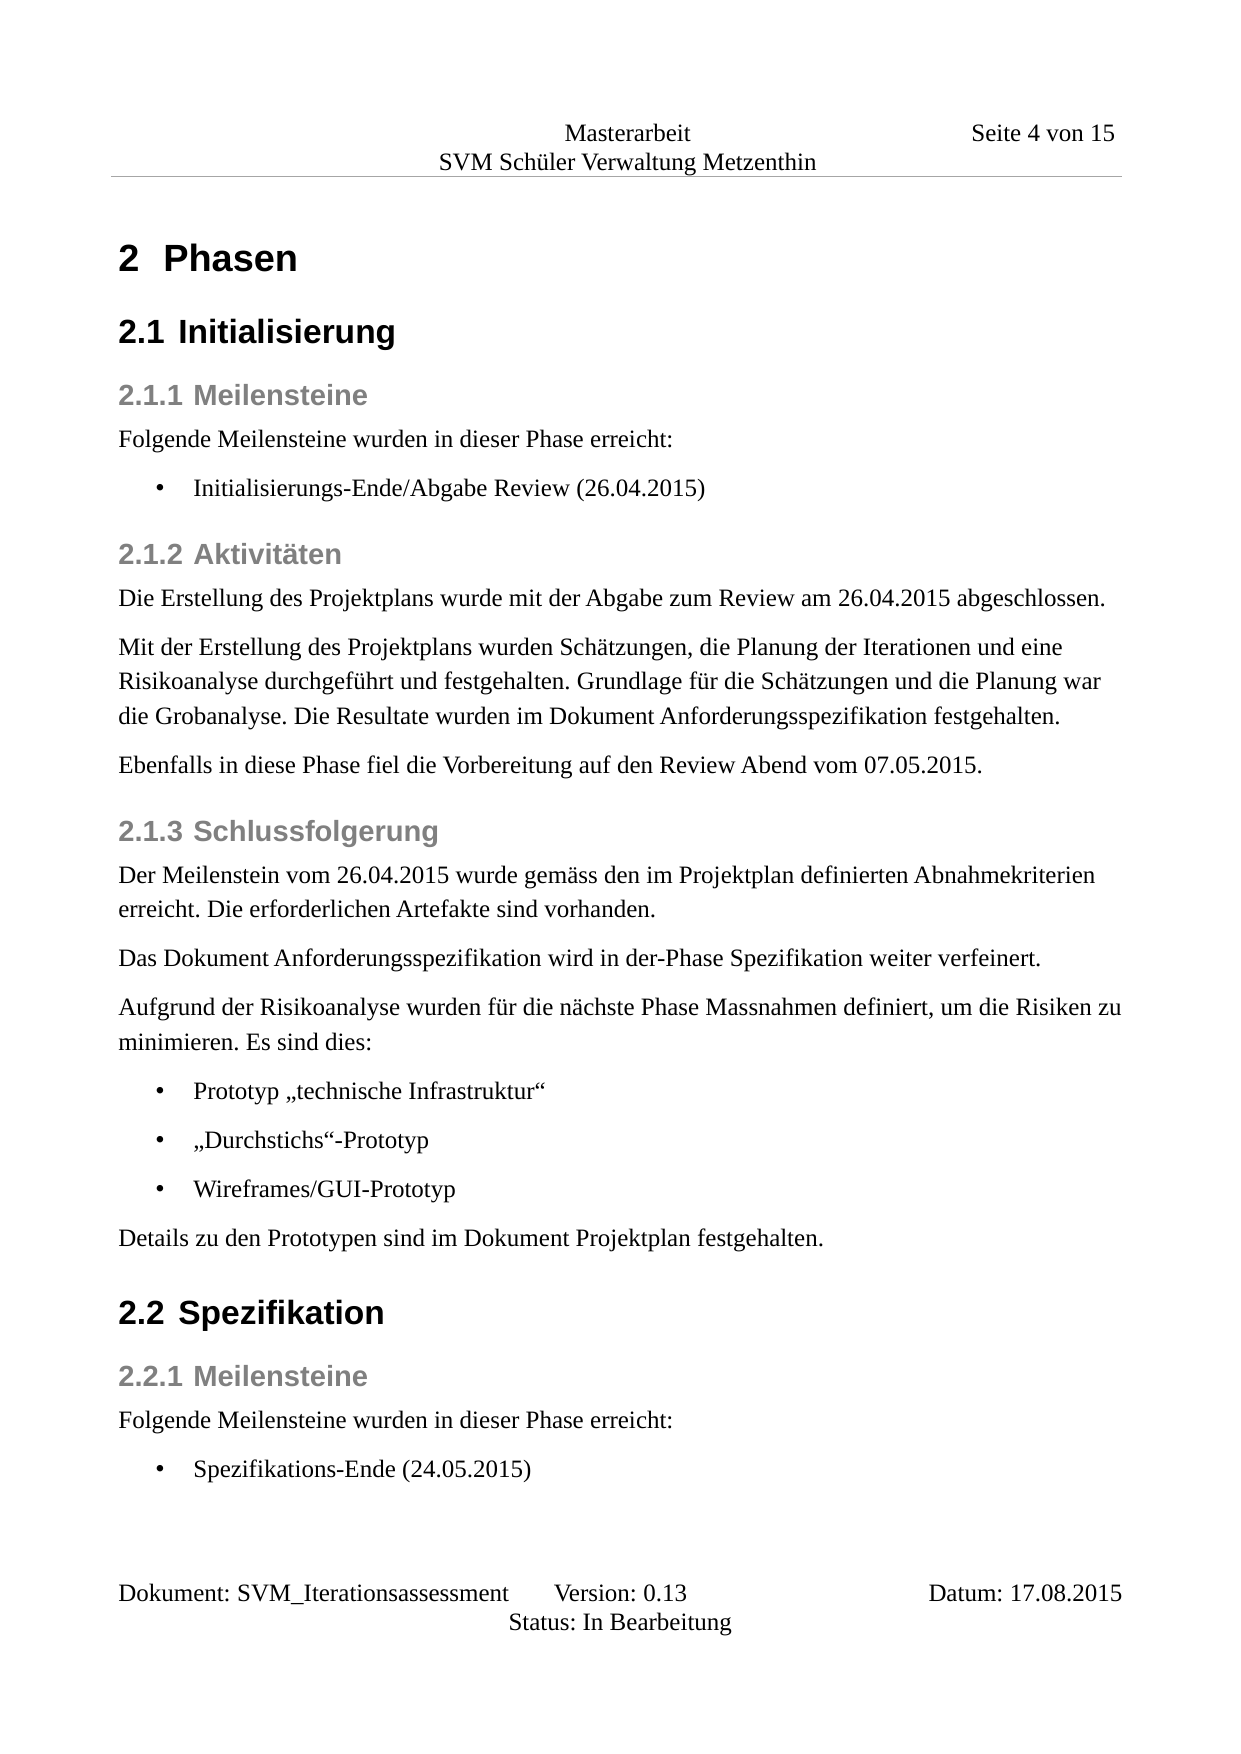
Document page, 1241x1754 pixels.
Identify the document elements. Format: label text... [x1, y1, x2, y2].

subtitle Schlussfolgerung [118, 814, 1122, 847]
subtitle Spezifikation [118, 1293, 1122, 1332]
subtitle Aktivitäten [118, 537, 1122, 570]
text Mit der Erstellung des Projektplans wurden Schätzungen, die Planung der Iterationen und eine Risikoanalyse durchgeführt und festgehalten. Grundlage für die Schätzungen und die Planung war die Grobanalyse. Die Resultate wurden im Dokument Anforderungsspezifikation festgehalten. [118, 632, 1122, 730]
subtitle Meilensteine [118, 378, 1122, 412]
list Spezifikations-Ende (24.05.2015) [156, 1454, 1122, 1482]
list „Durchstichs“-Prototyp [156, 1125, 1122, 1154]
text Aufgrund der Risikoanalyse wurden für die nächste Phase Massnahmen definiert, um die Risiken zu minimieren. Es sind dies: [118, 992, 1122, 1056]
text Folgende Meilensteine wurden in dieser Phase erreicht: [118, 1405, 1122, 1433]
list Wireframes/GUI-Prototyp [156, 1174, 1122, 1203]
subtitle Initialisierung [118, 312, 1122, 351]
text Details zu den Prototypen sind im Dokument Projektplan festgehalten. [118, 1223, 1122, 1252]
text Die Erstellung des Projektplans wurde mit der Abgabe zum Review am 26.04.2015 abgeschlossen. [118, 583, 1122, 612]
subtitle Phasen [118, 235, 1122, 279]
list Prototyp „technische Infrastruktur“ [156, 1076, 1122, 1104]
text Ebenfalls in diese Phase fiel die Vorbereitung auf den Review Abend vom 07.05.2015. [118, 750, 1122, 779]
text Das Dokument Anforderungsspezifikation wird in der-Phase Spezifikation weiter verfeinert. [118, 943, 1122, 972]
list Initialisierungs-Ende/Abgabe Review (26.04.2015) [156, 473, 1122, 502]
text Der Meilenstein vom 26.04.2015 wurde gemäss den im Projektplan definierten Abnahmekriterien erreicht. Die erforderlichen Artefakte sind vorhanden. [118, 860, 1122, 923]
text Folgende Meilensteine wurden in dieser Phase erreicht: [118, 424, 1122, 453]
subtitle Meilensteine [118, 1359, 1122, 1392]
